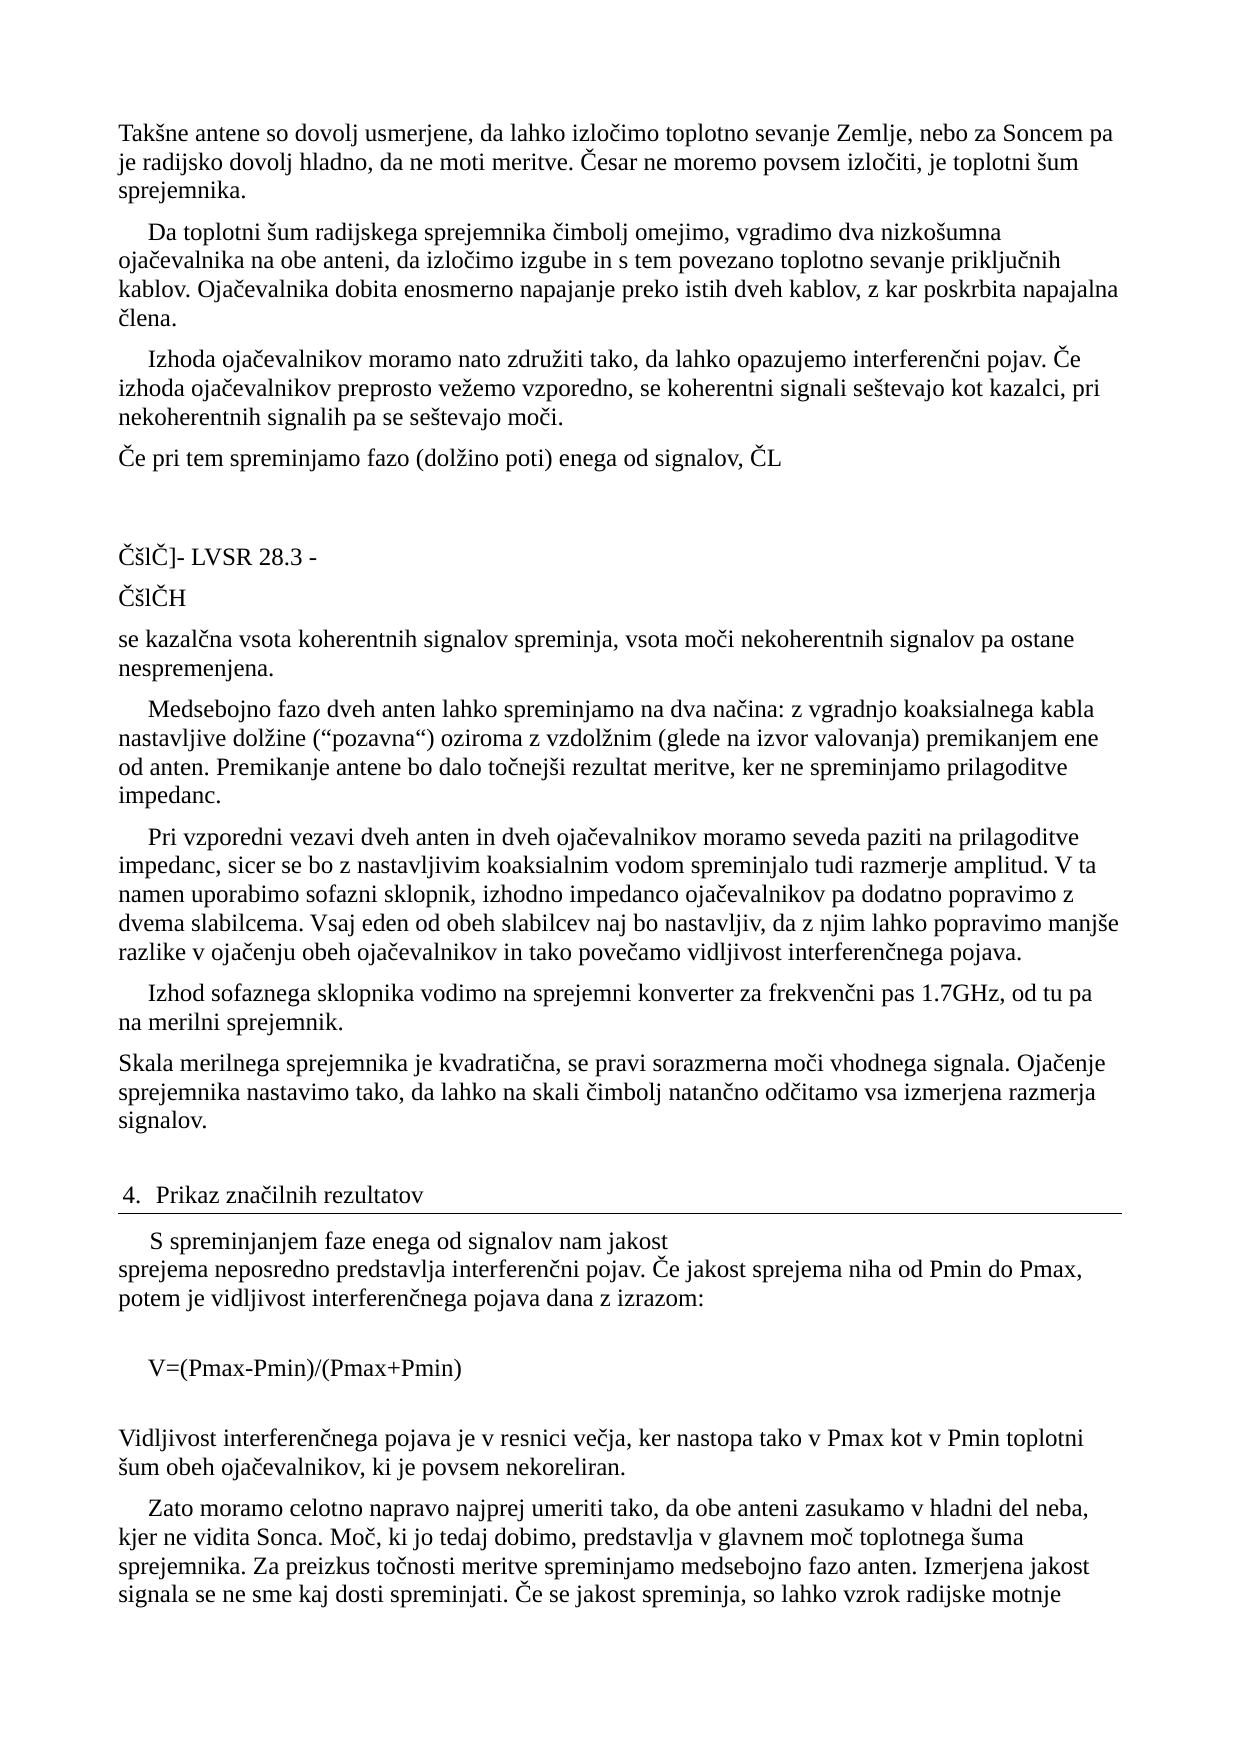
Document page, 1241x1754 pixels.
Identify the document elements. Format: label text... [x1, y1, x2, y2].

text Izhoda ojačevalnikov moramo nato združiti tako, da lahko opazujemo interferenčni pojav. Če izhoda ojačevalnikov preprosto vežemo vzporedno, se koherentni signali seštevajo kot kazalci, pri nekoherentnih signalih pa se seštevajo moči. [118, 344, 1122, 431]
text ČšlČ]- LVSR 28.3 - [118, 542, 1122, 571]
text V=(Pmax-Pmin)/(Pmax+Pmin) [148, 1353, 1122, 1382]
text se kazalčna vsota koherentnih signalov spreminja, vsota moči nekoherentnih signalov pa ostane nespremenjena. [118, 624, 1122, 682]
text Vidljivost interferenčnega pojava je v resnici večja, ker nastopa tako v Pmax kot v Pmin toplotni šum obeh ojačevalnikov, ki je povsem nekoreliran. [118, 1423, 1122, 1481]
text Medsebojno fazo dveh anten lahko spreminjamo na dva načina: z vgradnjo koaksialnega kabla nastavljive dolžine (“pozavna“) oziroma z vzdolžnim (glede na izvor valovanja) premikanjem ene od anten. Premikanje antene bo dalo točnejši rezultat meritve, ker ne spreminjamo prilagoditve impedanc. [118, 694, 1122, 809]
text Da toplotni šum radijskega sprejemnika čimbolj omejimo, vgradimo dva nizkošumna ojačevalnika na obe anteni, da izločimo izgube in s tem povezano toplotno sevanje priključnih kablov. Ojačevalnika dobita enosmerno napajanje preko istih dveh kablov, z kar poskrbita napajalna člena. [118, 217, 1122, 332]
text Takšne antene so dovolj usmerjene, da lahko izločimo toplotno sevanje Zemlje, nebo za Soncem pa je radijsko dovolj hladno, da ne moti meritve. Česar ne moremo povsem izločiti, je toplotni šum sprejemnika. [118, 118, 1122, 204]
text Skala merilnega sprejemnika je kvadratična, se pravi sorazmerna moči vhodnega signala. Ojačenje sprejemnika nastavimo tako, da lahko na skali čimbolj natančno odčitamo vsa izmerjena razmerja signalov. [118, 1048, 1122, 1134]
text 4. Prikaz značilnih rezultatov [118, 1176, 1122, 1213]
text ČšlČH [118, 583, 1122, 612]
text S spreminjanjem faze enega od signalov nam jakost [118, 1226, 1122, 1254]
text Če pri tem spreminjamo fazo (dolžino poti) enega od signalov, ČL [118, 443, 1122, 472]
text Pri vzporedni vezavi dveh anten in dveh ojačevalnikov moramo seveda paziti na prilagoditve impedanc, sicer se bo z nastavljivim koaksialnim vodom spreminjalo tudi razmerje amplitud. V ta namen uporabimo sofazni sklopnik, izhodno impedanco ojačevalnikov pa dodatno popravimo z dvema slabilcema. Vsaj eden od obeh slabilcev naj bo nastavljiv, da z njim lahko popravimo manjše razlike v ojačenju obeh ojačevalnikov in tako povečamo vidljivost interferenčnega pojava. [118, 822, 1122, 966]
text sprejema neposredno predstavlja interferenčni pojav. Če jakost sprejema niha od Pmin do Pmax, potem je vidljivost interferenčnega pojava dana z izrazom: [118, 1254, 1122, 1312]
text Zato moramo celotno napravo najprej umeriti tako, da obe anteni zasukamo v hladni del neba, kjer ne vidita Sonca. Moč, ki jo tedaj dobimo, predstavlja v glavnem moč toplotnega šuma sprejemnika. Za preizkus točnosti meritve spreminjamo medsebojno fazo anten. Izmerjena jakost signala se ne sme kaj dosti spreminjati. Če se jakost spreminja, so lahko vzrok radijske motnje [118, 1493, 1122, 1608]
text Izhod sofaznega sklopnika vodimo na sprejemni konverter za frekvenčni pas 1.7GHz, od tu pa na merilni sprejemnik. [118, 978, 1122, 1036]
